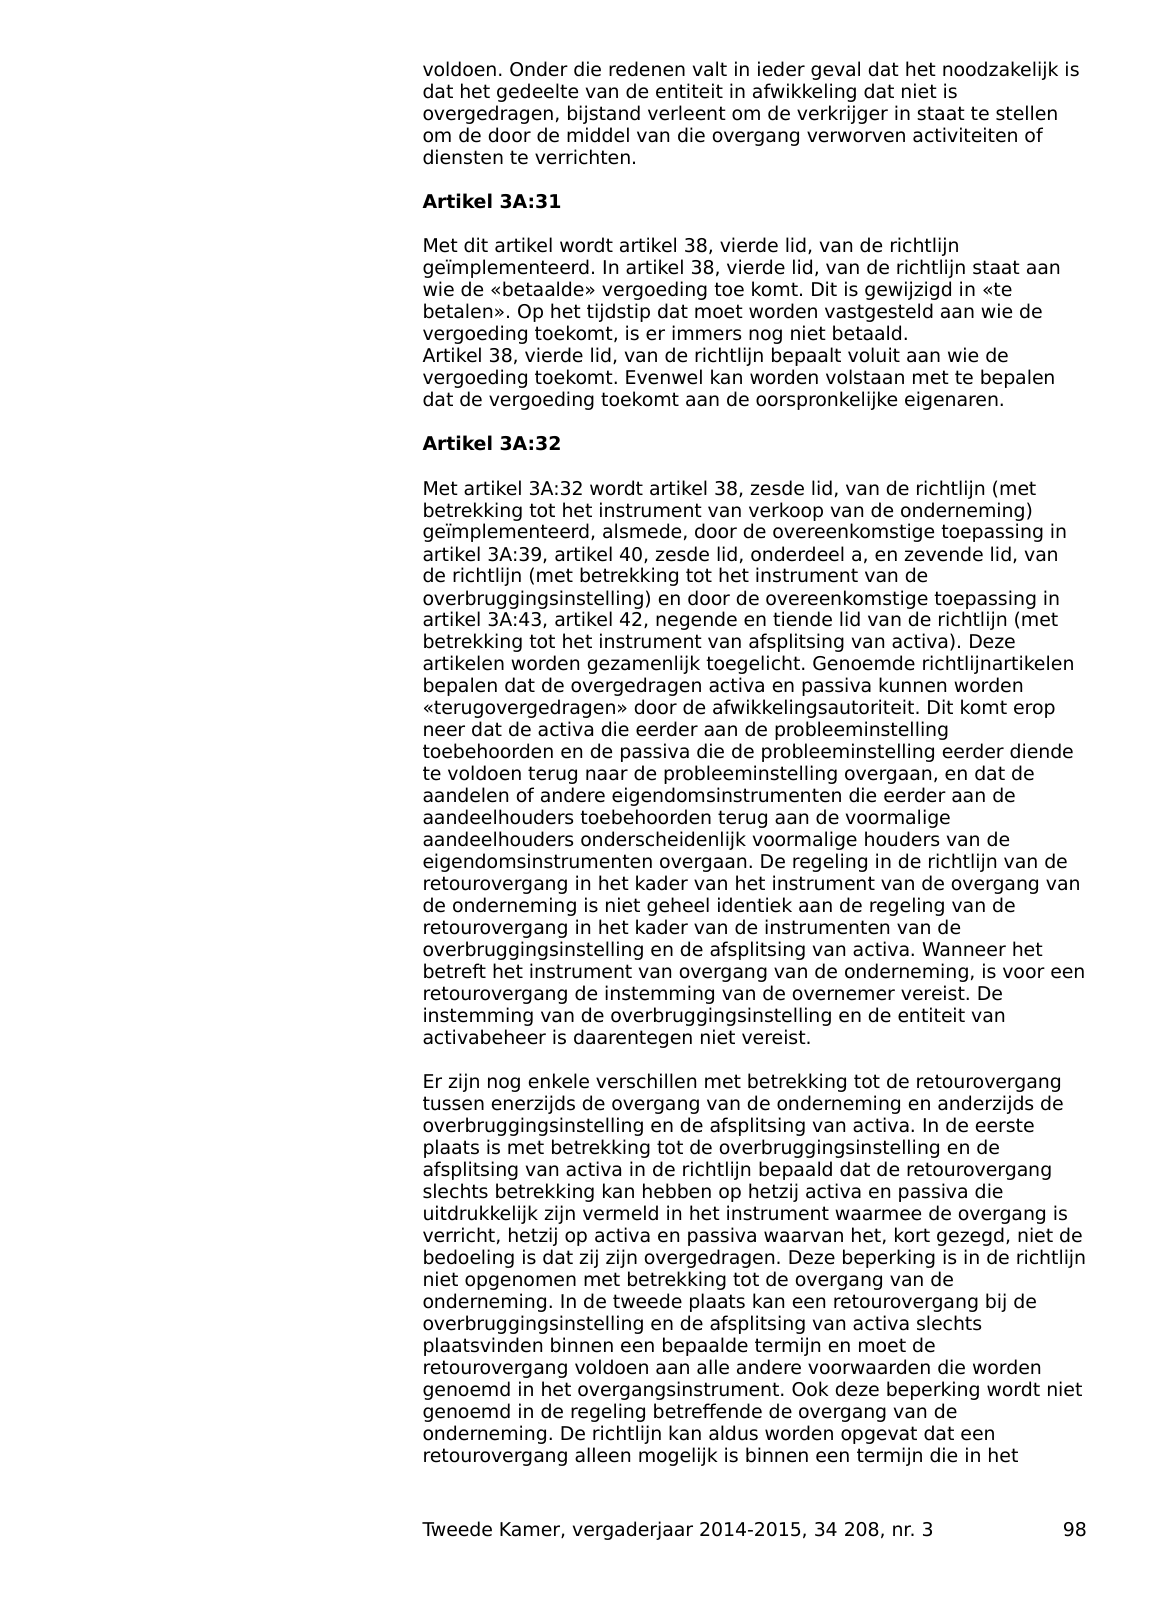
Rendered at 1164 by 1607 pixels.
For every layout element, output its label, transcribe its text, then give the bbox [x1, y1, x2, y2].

text Er zijn nog enkele verschillen met betrekking tot de retourovergang tussen enerzijds de overgang van de onderneming en anderzijds de overbruggingsinstelling en de afsplitsing van activa. In de eerste plaats is met betrekking tot de overbruggingsinstelling en de afsplitsing van activa in de richtlijn bepaald dat de retourovergang slechts betrekking kan hebben op hetzij activa en passiva die uitdrukkelijk zijn vermeld in het instrument waarmee de overgang is verricht, hetzij op activa en passiva waarvan het, kort gezegd, niet de bedoeling is dat zij zijn overgedragen. Deze beperking is in de richtlijn niet opgenomen met betrekking tot de overgang van de onderneming. In de tweede plaats kan een retourovergang bij de overbruggingsinstelling en de afsplitsing van activa slechts plaatsvinden binnen een bepaalde termijn en moet de retourovergang voldoen aan alle andere voorwaarden die worden genoemd in het overgangsinstrument. Ook deze beperking wordt niet genoemd in de regeling betreffende de overgang van de onderneming. De richtlijn kan aldus worden opgevat dat een retourovergang alleen mogelijk is binnen een termijn die in het [422, 1071, 1087, 1467]
text Met artikel 3A:32 wordt artikel 38, zesde lid, van de richtlijn (met betrekking tot het instrument van verkoop van de onderneming) geïmplementeerd, alsmede, door de overeenkomstige toepassing in artikel 3A:39, artikel 40, zesde lid, onderdeel a, en zevende lid, van de richtlijn (met betrekking tot het instrument van de overbruggingsinstelling) en door de overeenkomstige toepassing in artikel 3A:43, artikel 42, negende en tiende lid van de richtlijn (met betrekking tot het instrument van afsplitsing van activa). Deze artikelen worden gezamenlijk toegelicht. Genoemde richtlijnartikelen bepalen dat de overgedragen activa en passiva kunnen worden «terugovergedragen» door de afwikkelingsautoriteit. Dit komt erop neer dat de activa die eerder aan de probleeminstelling toebehoorden en de passiva die de probleeminstelling eerder diende te voldoen terug naar de probleeminstelling overgaan, en dat de aandelen of andere eigendomsinstrumenten die eerder aan de aandeelhouders toebehoorden terug aan de voormalige aandeelhouders onderscheidenlijk voormalige houders van de eigendomsinstrumenten overgaan. De regeling in de richtlijn van de retourovergang in het kader van het instrument van de overgang van de onderneming is niet geheel identiek aan de regeling van de retourovergang in het kader van de instrumenten van de overbruggingsinstelling en de afsplitsing van activa. Wanneer het betreft het instrument van overgang van de onderneming, is voor een retourovergang de instemming van de overnemer vereist. De instemming van de overbruggingsinstelling en de entiteit van activabeheer is daarentegen niet vereist. [422, 477, 1087, 1049]
subtitle Artikel 3A:32 [422, 433, 1087, 455]
text Artikel 38, vierde lid, van de richtlijn bepaalt voluit aan wie de vergoeding toekomt. Evenwel kan worden volstaan met te bepalen dat de vergoeding toekomt aan de oorspronkelijke eigenaren. [422, 345, 1087, 411]
subtitle Artikel 3A:31 [422, 191, 1087, 213]
text Met dit artikel wordt artikel 38, vierde lid, van de richtlijn geïmplementeerd. In artikel 38, vierde lid, van de richtlijn staat aan wie de «betaalde» vergoeding toe komt. Dit is gewijzigd in «te betalen». Op het tijdstip dat moet worden vastgesteld aan wie de vergoeding toekomt, is er immers nog niet betaald. [422, 235, 1087, 345]
text voldoen. Onder die redenen valt in ieder geval dat het noodzakelijk is dat het gedeelte van de entiteit in afwikkeling dat niet is overgedragen, bijstand verleent om de verkrijger in staat te stellen om de door de middel van die overgang verworven activiteiten of diensten te verrichten. [422, 59, 1087, 169]
